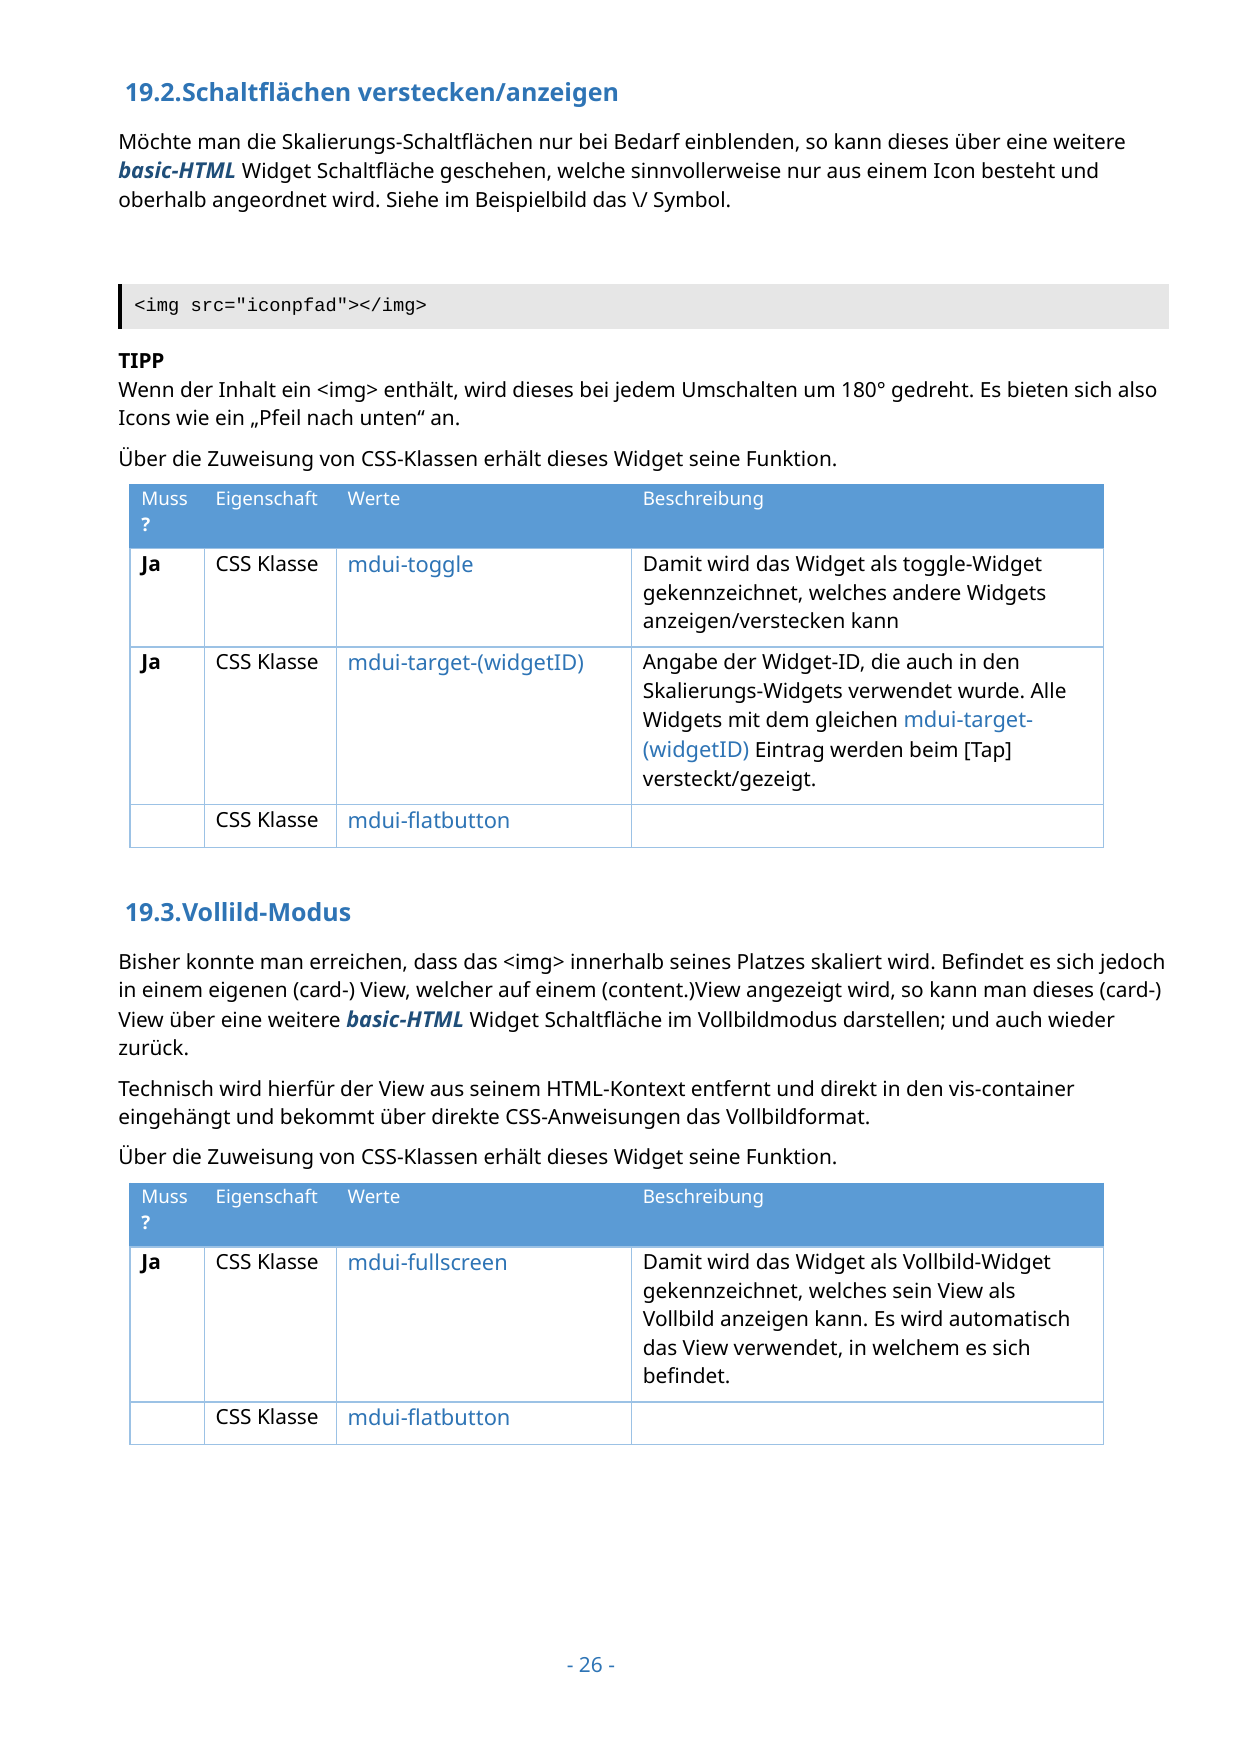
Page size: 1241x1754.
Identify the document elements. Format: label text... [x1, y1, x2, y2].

text Über die Zuweisung von CSS-Klassen erhält dieses Widget seine Funktion. [118, 1142, 1169, 1171]
table_header Eigenschaft [204, 485, 336, 548]
table_cell mdui-fullscreen [337, 1248, 631, 1401]
table_cell Ja [131, 549, 204, 646]
table_cell Damit wird das Widget als toggle-Widget gekennzeichnet, welches andere Widgets anzeigen/verstecken kann [632, 549, 1103, 646]
table_cell mdui-flatbutton [337, 805, 631, 847]
table_cell Ja [131, 1248, 204, 1401]
table_cell CSS Klasse [205, 1403, 336, 1444]
text Über die Zuweisung von CSS-Klassen erhält dieses Widget seine Funktion. [118, 444, 1169, 473]
table_cell [632, 805, 1103, 847]
text Möchte man die Skalierungs-Schaltflächen nur bei Bedarf einblenden, so kann dieses über eine weitere basic-HTML Widget Schaltfläche geschehen, welche sinnvollerweise nur aus einem Icon besteht und oberhalb angeordnet wird. Siehe im Beispielbild das \/ Symbol. [118, 127, 1169, 213]
table_cell Damit wird das Widget als Vollbild-Widget gekennzeichnet, welches sein View als Vollbild anzeigen kann. Es wird automatisch das View verwendet, in welchem es sich befindet. [632, 1248, 1103, 1401]
table_cell mdui-toggle [337, 549, 631, 646]
subtitle Vollild-Modus [118, 895, 1169, 929]
table_cell mdui-target-(widgetID) [337, 648, 631, 804]
table_header Muss? [131, 1184, 204, 1246]
table_cell CSS Klasse [205, 1248, 336, 1401]
table_header Werte [336, 485, 631, 548]
table_cell mdui-flatbutton [337, 1403, 631, 1444]
text <img src="iconpfad"></img> [122, 284, 1169, 329]
text Technisch wird hierfür der View aus seinem HTML-Kontext entfernt und direkt in den vis-container eingehängt und bekommt über direkte CSS-Anweisungen das Vollbildformat. [118, 1074, 1169, 1131]
table_cell CSS Klasse [205, 648, 336, 804]
table_cell [131, 805, 204, 847]
text Bisher konnte man erreichen, dass das <img> innerhalb seines Platzes skaliert wird. Befindet es sich jedoch in einem eigenen (card-) View, welcher auf einem (content.)View angezeigt wird, so kann man dieses (card-) View über eine weitere basic-HTML Widget Schaltfläche im Vollbildmodus darstellen; und auch wieder zurück. [118, 947, 1169, 1062]
table_cell Angabe der Widget-ID, die auch in den Skalierungs-Widgets verwendet wurde. Alle Widgets mit dem gleichen mdui-target-(widgetID) Eintrag werden beim [Tap] versteckt/gezeigt. [632, 648, 1103, 804]
table_cell CSS Klasse [205, 805, 336, 847]
table_cell CSS Klasse [205, 549, 336, 646]
table_header Beschreibung [631, 485, 1103, 548]
table_header Muss? [131, 485, 204, 548]
text TIPP Wenn der Inhalt ein <img> enthält, wird dieses bei jedem Umschalten um 180° gedreht. Es bieten sich also Icons wie ein „Pfeil nach unten“ an. [118, 346, 1169, 432]
table_cell Ja [131, 648, 204, 804]
table_cell [632, 1403, 1103, 1444]
table_header Werte [336, 1184, 631, 1246]
table_header Beschreibung [631, 1184, 1103, 1246]
subtitle Schaltflächen verstecken/anzeigen [118, 75, 1169, 109]
table_header Eigenschaft [204, 1184, 336, 1246]
table_cell [131, 1403, 204, 1444]
